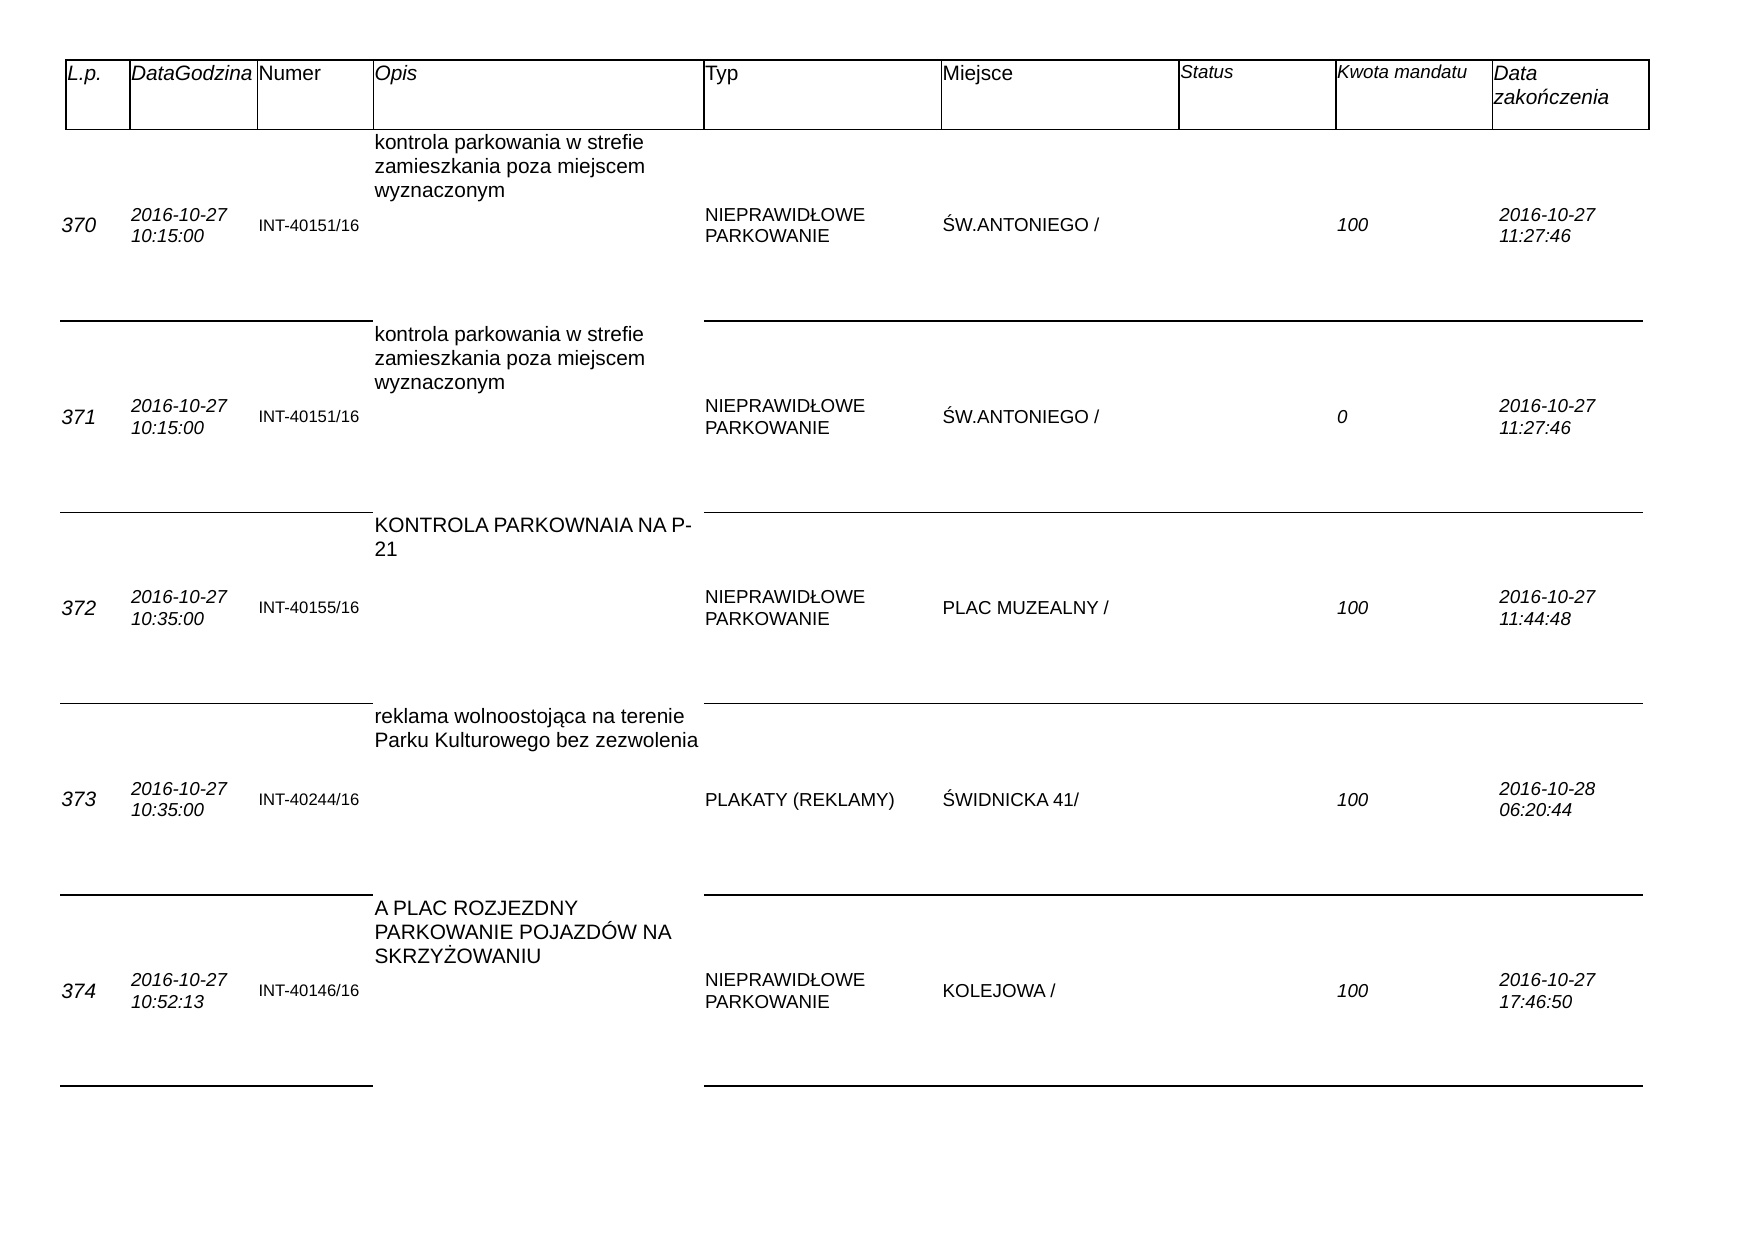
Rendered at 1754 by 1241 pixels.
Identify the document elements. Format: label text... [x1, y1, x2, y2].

table_cell 100 [1336, 704, 1498, 894]
table_header L.p. [67, 61, 129, 129]
table_cell 100 [1336, 896, 1498, 1085]
table_header DataGodzina [131, 61, 257, 129]
table_cell 371 [60, 322, 130, 511]
table_cell NIEPRAWIDŁOWE PARKOWANIE [704, 896, 941, 1085]
table_header Status [1180, 61, 1335, 129]
table_cell 100 [1336, 130, 1498, 320]
table_cell 100 [1336, 513, 1498, 703]
table_cell INT-40155/16 [257, 513, 373, 703]
table_cell KOLEJOWA / [941, 896, 1179, 1085]
table_cell 2016-10-27 10:35:00 [130, 704, 257, 894]
table_cell NIEPRAWIDŁOWE PARKOWANIE [704, 513, 941, 703]
table_cell 2016-10-27 11:44:48 [1498, 513, 1643, 703]
table_cell 2016-10-27 10:35:00 [130, 513, 257, 703]
table_cell [1179, 896, 1336, 1085]
table_cell [1179, 130, 1336, 320]
table_cell 2016-10-27 10:15:00 [130, 322, 257, 511]
table_cell INT-40146/16 [257, 896, 373, 1085]
table_cell [1643, 320, 1649, 511]
table_cell 2016-10-27 11:27:46 [1498, 322, 1643, 511]
table_cell [1643, 703, 1649, 894]
table_cell PLAC MUZEALNY / [941, 513, 1179, 703]
table_cell 0 [1336, 322, 1498, 511]
table_cell ŚWIDNICKA 41/ [941, 704, 1179, 894]
table_cell NIEPRAWIDŁOWE PARKOWANIE [704, 130, 941, 320]
table_cell kontrola parkowania w strefie zamieszkania poza miejscem wyznaczonym [373, 320, 704, 511]
table_cell 2016-10-27 10:52:13 [130, 896, 257, 1085]
table_cell ŚW.ANTONIEGO / [941, 130, 1179, 320]
table_cell ŚW.ANTONIEGO / [941, 322, 1179, 511]
table_cell [1179, 513, 1336, 703]
table_header Miejsce [942, 61, 1178, 129]
table_header Kwota mandatu [1337, 61, 1492, 129]
table_cell INT-40244/16 [257, 704, 373, 894]
table_cell [1643, 894, 1649, 1085]
table_header Data zakończenia [1493, 61, 1648, 129]
table_cell KONTROLA PARKOWNAIA NA P-21 [373, 511, 704, 703]
table_cell 2016-10-27 10:15:00 [130, 130, 257, 320]
table_cell 2016-10-27 17:46:50 [1498, 896, 1643, 1085]
table_cell A PLAC ROZJEZDNY PARKOWANIE POJAZDÓW NA SKRZYŻOWANIU [373, 894, 704, 1085]
table_header Opis [374, 61, 703, 129]
table_cell 373 [60, 704, 130, 894]
table_cell [1179, 322, 1336, 511]
table_cell 2016-10-27 11:27:46 [1498, 130, 1643, 320]
table_cell 2016-10-28 06:20:44 [1498, 704, 1643, 894]
table_header Typ [705, 61, 941, 129]
table_cell INT-40151/16 [257, 322, 373, 511]
table_header [60, 59, 65, 129]
table_header Numer [258, 61, 373, 129]
table_cell 370 [60, 129, 130, 320]
table_cell PLAKATY (REKLAMY) [704, 704, 941, 894]
table_cell 374 [60, 896, 130, 1085]
table_cell NIEPRAWIDŁOWE PARKOWANIE [704, 322, 941, 511]
table_cell INT-40151/16 [257, 130, 373, 320]
table_cell [1643, 130, 1649, 320]
table_cell reklama wolnoostojąca na terenie Parku Kulturowego bez zezwolenia [373, 703, 704, 894]
table_cell 372 [60, 513, 130, 703]
table_cell [1643, 511, 1649, 703]
table_cell [1179, 704, 1336, 894]
table_cell kontrola parkowania w strefie zamieszkania poza miejscem wyznaczonym [373, 130, 704, 320]
